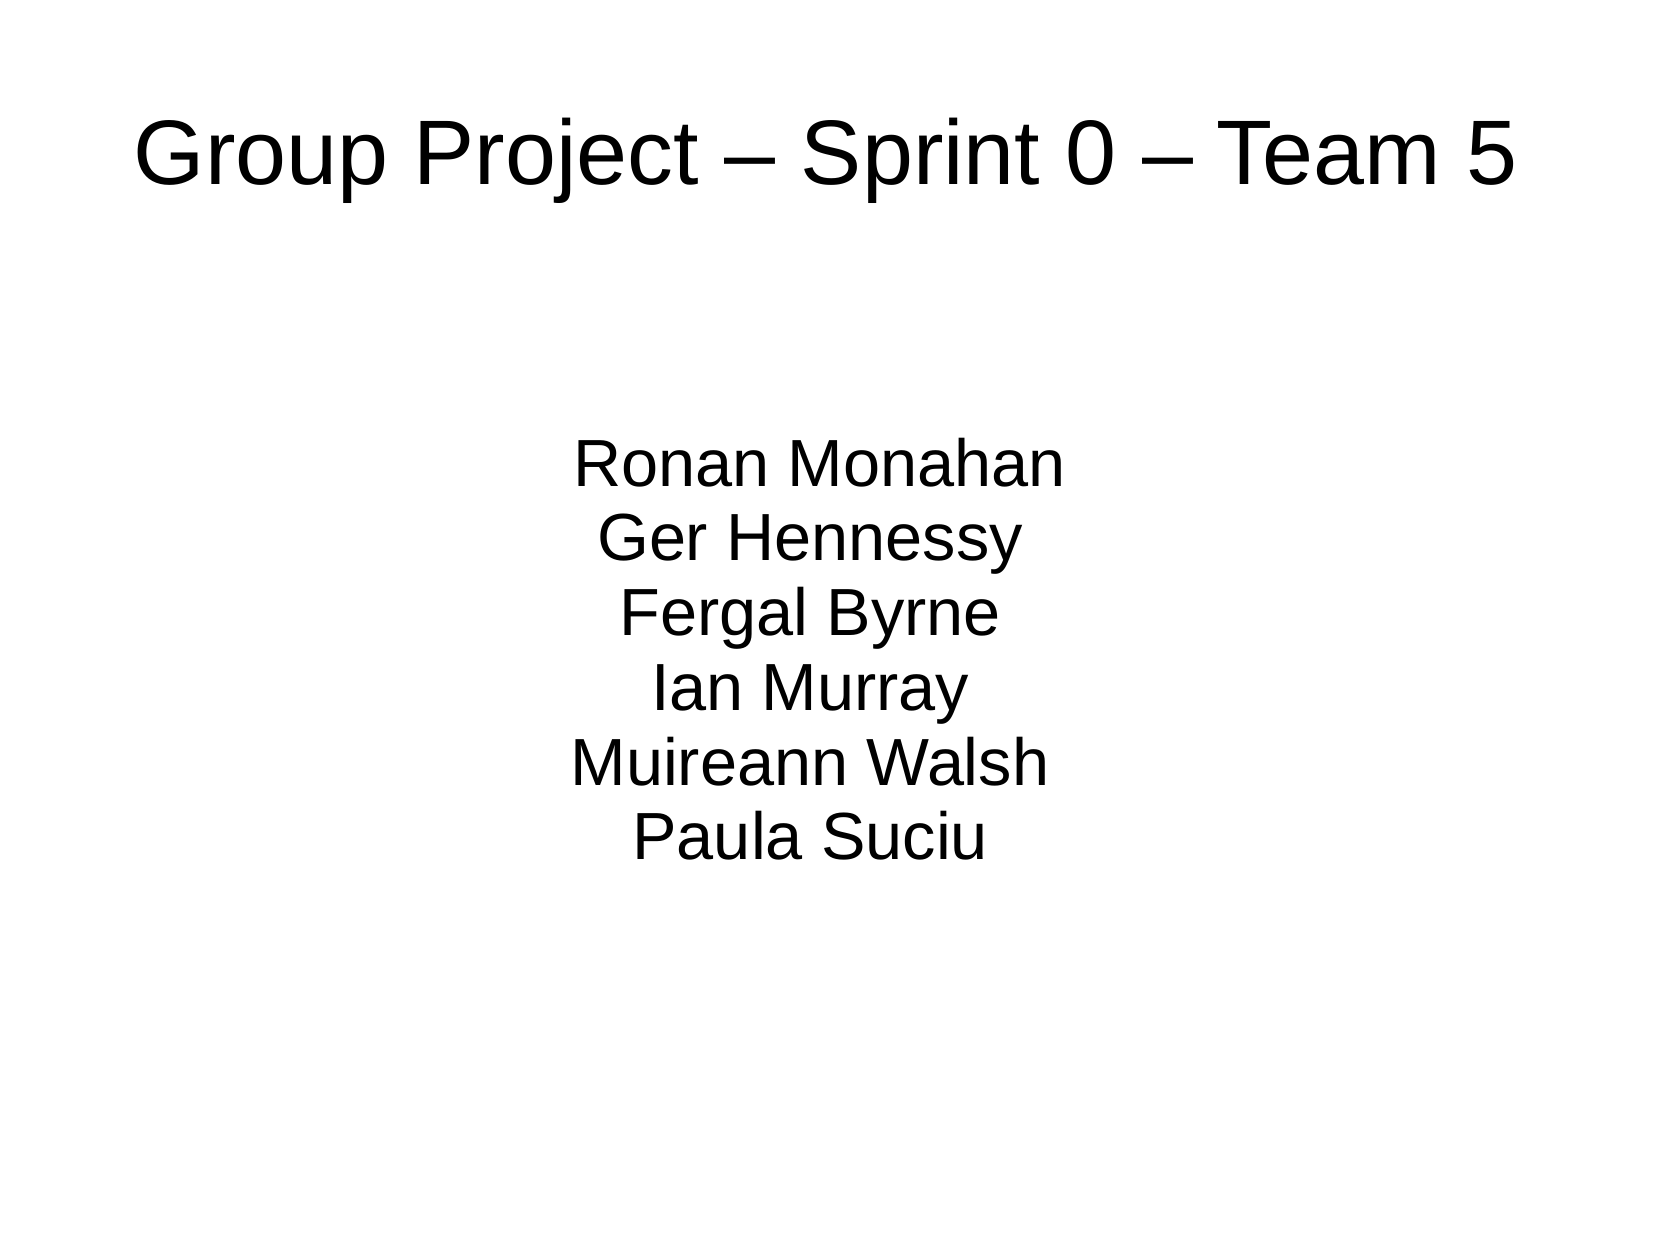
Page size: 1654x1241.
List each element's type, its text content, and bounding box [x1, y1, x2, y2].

title Group Project – Sprint 0 – Team 5 [82, 49, 1571, 257]
subtitle Ronan Monahan Ger Hennessy Fergal Byrne Ian Murray Muireann Walsh Paula Suciu [82, 290, 1538, 1010]
